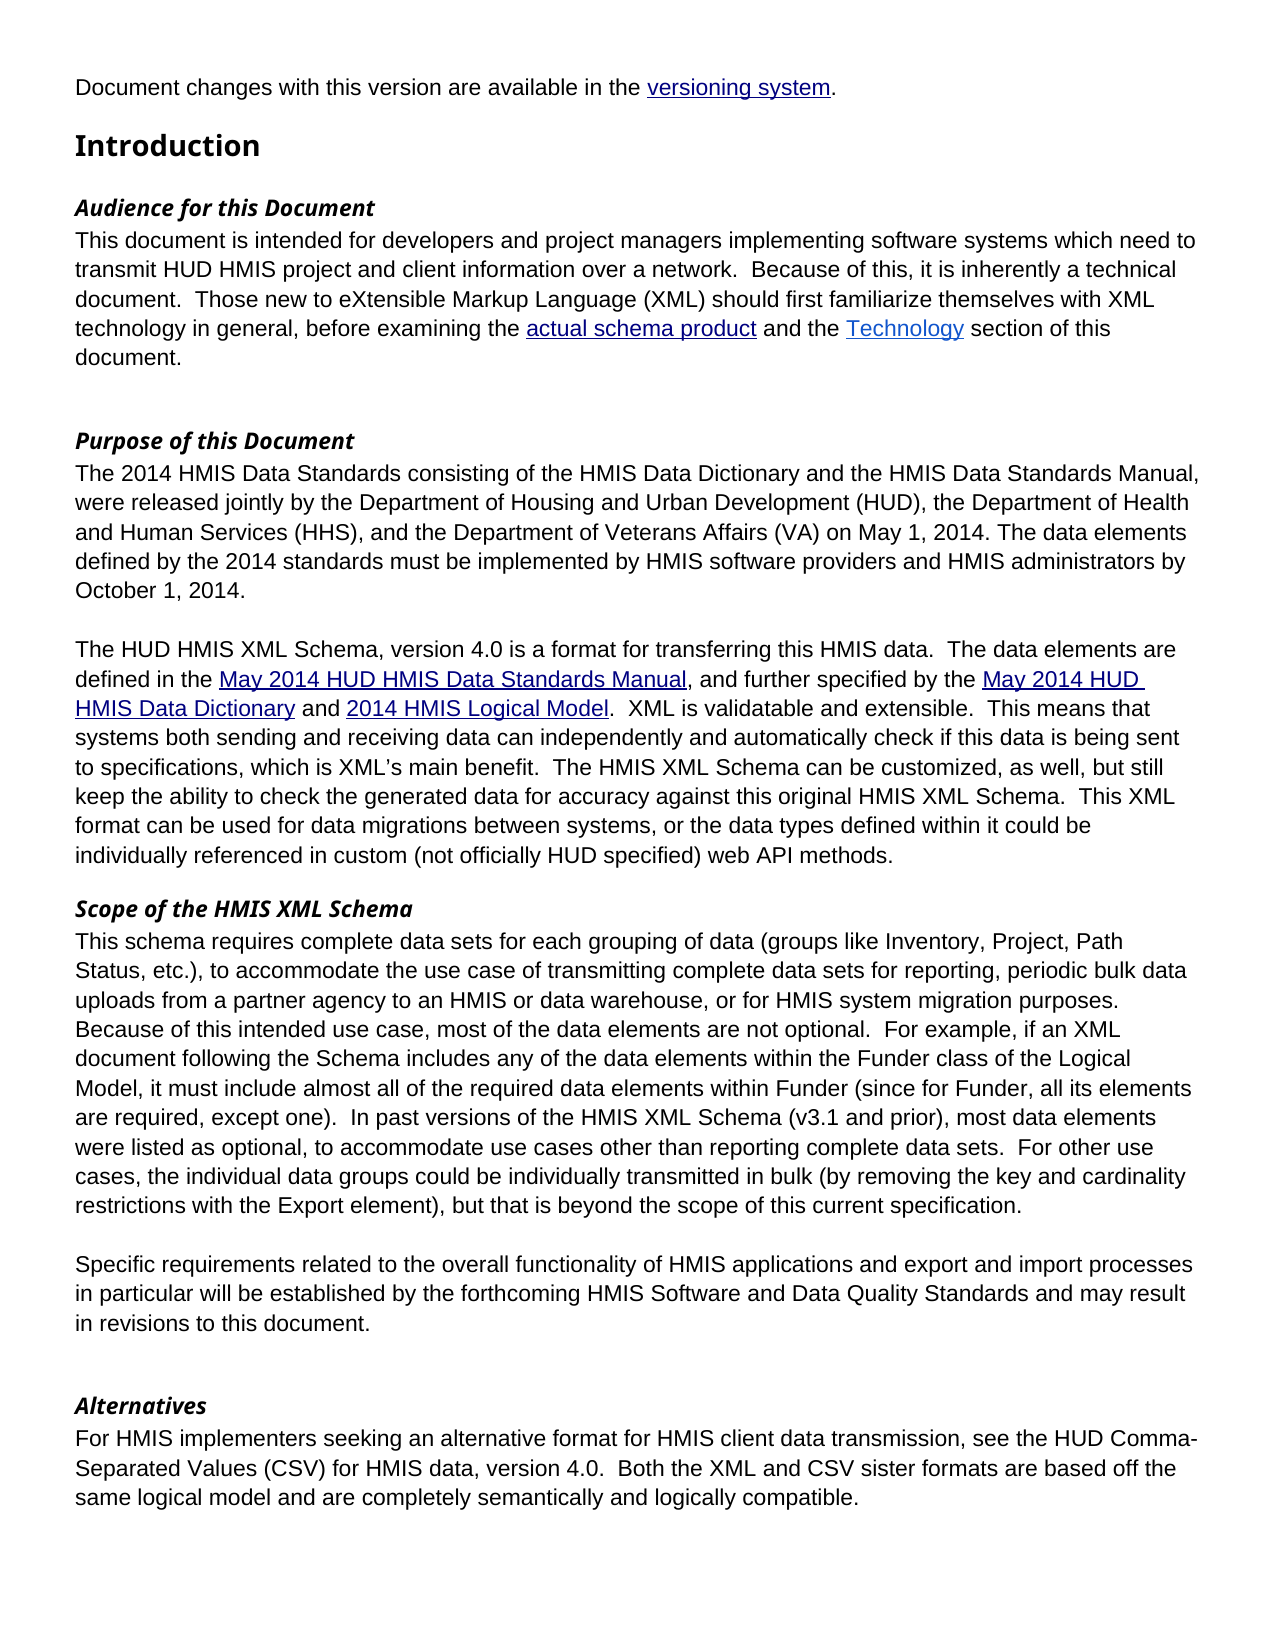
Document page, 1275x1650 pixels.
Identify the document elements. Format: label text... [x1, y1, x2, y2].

text The HUD HMIS XML Schema, version 4.0 is a format for transferring this HMIS data. The data elements are defined in the May 2014 HUD HMIS Data Standards Manual, and further specified by the May 2014 HUD HMIS Data Dictionary and 2014 HMIS Logical Model. XML is validatable and extensible. This means that systems both sending and receiving data can independently and automatically check if this data is being sent to specifications, which is XML’s main benefit. The HMIS XML Schema can be customized, as well, but still keep the ability to check the generated data for accuracy against this original HMIS XML Schema. This XML format can be used for data migrations between systems, or the data types defined within it could be individually referenced in custom (not officially HUD specified) web API methods. [75, 637, 1200, 868]
text This document is intended for developers and project managers implementing software systems which need to transmit HUD HMIS project and client information over a network. Because of this, it is inherently a technical document. Those new to eXtensible Markup Language (XML) should first familiarize themselves with XML technology in general, before examining the actual schema product and the Technology section of this document. [75, 228, 1200, 371]
subtitle Alternatives [75, 1390, 1200, 1421]
subtitle Purpose of this Document [75, 425, 1200, 456]
text The 2014 HMIS Data Standards consisting of the HMIS Data Dictionary and the HMIS Data Standards Manual, were released jointly by the Department of Housing and Urban Development (HUD), the Department of Health and Human Services (HHS), and the Department of Veterans Affairs (VA) on May 1, 2014. The data elements defined by the 2014 standards must be implemented by HMIS software providers and HMIS administrators by October 1, 2014. [75, 461, 1200, 604]
subtitle Audience for this Document [75, 192, 1200, 223]
text This schema requires complete data sets for each grouping of data (groups like Inventory, Project, Path Status, etc.), to accommodate the use case of transmitting complete data sets for reporting, periodic bulk data uploads from a partner agency to an HMIS or data warehouse, or for HMIS system migration purposes. Because of this intended use case, most of the data elements are not optional. For example, if an XML document following the Schema includes any of the data elements within the Funder class of the Logical Model, it must include almost all of the required data elements within Funder (since for Funder, all its elements are required, except one). In past versions of the HMIS XML Schema (v3.1 and prior), most data elements were listed as optional, to accommodate use cases other than reporting complete data sets. For other use cases, the individual data groups could be individually transmitted in bulk (by removing the key and cardinality restrictions with the Export element), but that is beyond the scope of this current specification. [75, 929, 1200, 1219]
subtitle Scope of the HMIS XML Schema [75, 893, 1200, 924]
text Specific requirements related to the overall functionality of HMIS applications and export and import processes in particular will be established by the forthcoming HMIS Software and Data Quality Standards and may result in revisions to this document. [75, 1252, 1200, 1336]
text For HMIS implementers seeking an alternative format for HMIS client data transmission, see the HUD Comma-Separated Values (CSV) for HMIS data, version 4.0. Both the XML and CSV sister formats are based off the same logical model and are completely semantically and logically compatible. [75, 1426, 1200, 1510]
subtitle Introduction [75, 125, 1200, 165]
text Document changes with this version are available in the versioning system. [75, 75, 1200, 101]
